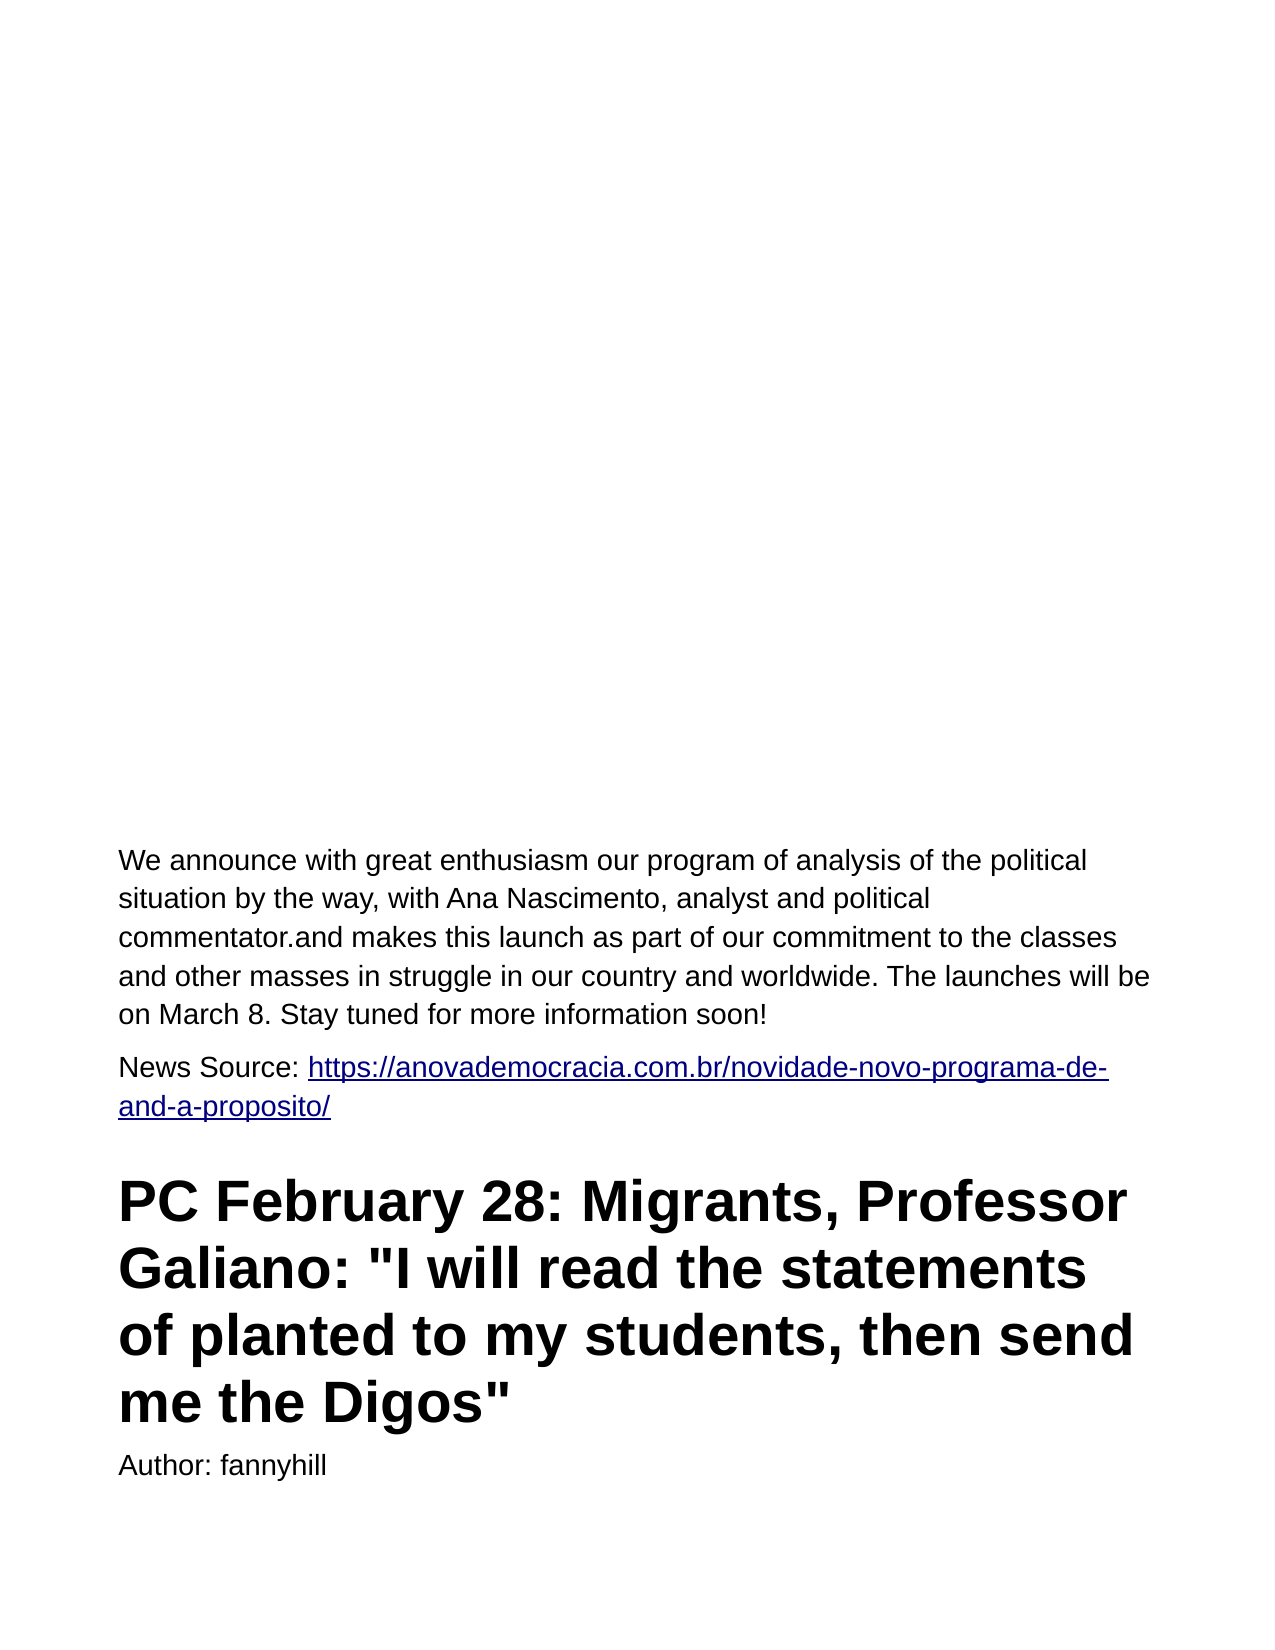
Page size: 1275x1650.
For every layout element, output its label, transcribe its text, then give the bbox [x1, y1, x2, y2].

text We announce with great enthusiasm our program of analysis of the political situation by the way, with Ana Nascimento, analyst and political commentator.and makes this launch as part of our commitment to the classes and other masses in struggle in our country and worldwide. The launches will be on March 8. Stay tuned for more information soon! [118, 118, 1157, 1031]
subtitle PC February 28: Migrants, Professor Galiano: "I will read the statements of planted to my students, then send me the Digos" [118, 1167, 1157, 1435]
text Author: fannyhill [118, 1448, 1157, 1481]
text News Source: https://anovademocracia.com.br/novidade-novo-programa-de-and-a-proposito/ [118, 1050, 1157, 1122]
